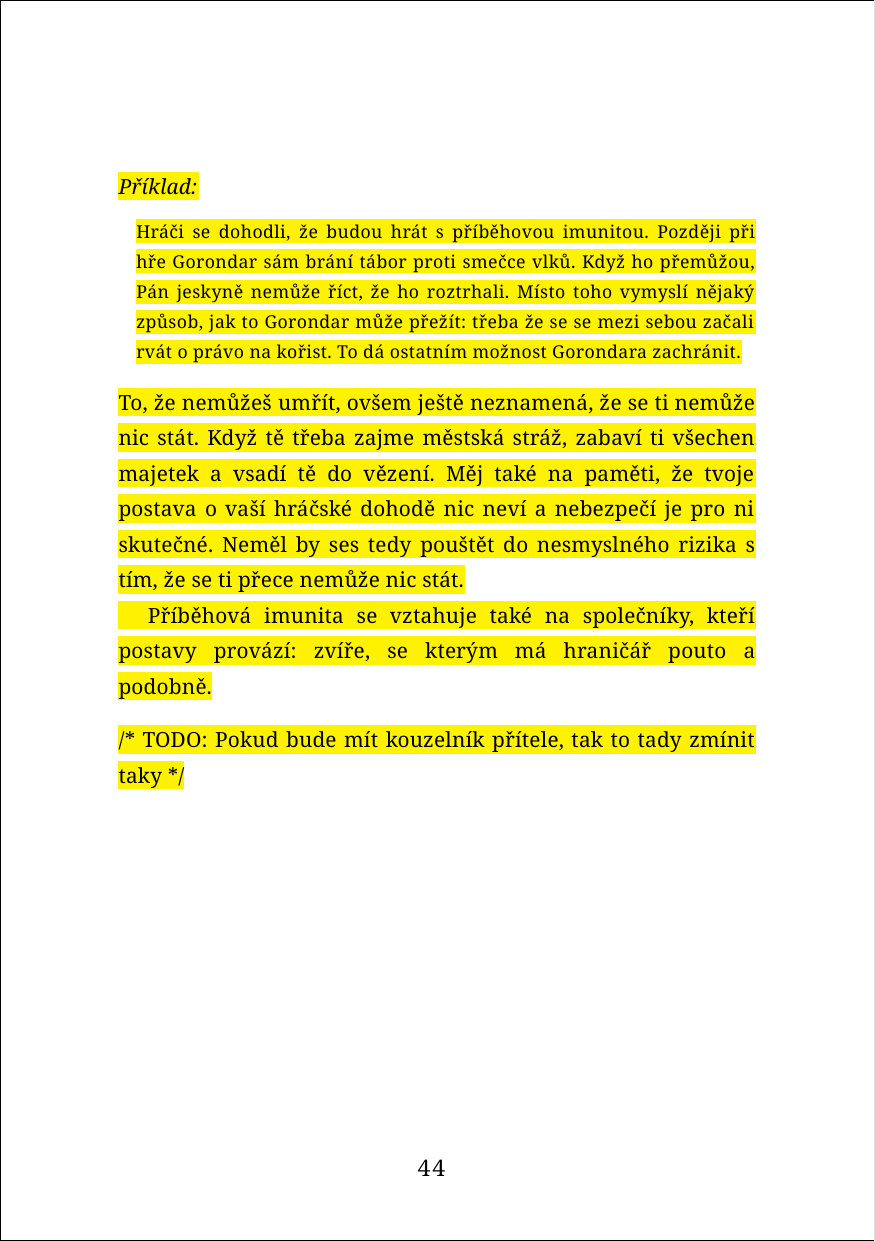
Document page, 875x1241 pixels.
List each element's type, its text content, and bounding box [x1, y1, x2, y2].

text Hráči se dohodli, že budou hrát s příběhovou imunitou. Později při hře Gorondar sám brání tábor proti smečce vlků. Když ho přemůžou, Pán jeskyně nemůže říct, že ho roztrhali. Místo toho vymyslí nějaký způsob, jak to Gorondar může přežít: třeba že se se mezi sebou začali rvát o právo na kořist. To dá ostatním možnost Gorondara zachránit. [136, 219, 756, 364]
text To, že nemůžeš umřít, ovšem ještě neznamená, že se ti nemůže nic stát. Když tě třeba zajme městská stráž, zabaví ti všechen majetek a vsadí tě do vězení. Měj také na paměti, že tvoje postava o vaší hráčské dohodě nic neví a nebezpečí je pro ni skutečné. Neměl by ses tedy pouštět do nesmyslného rizika s tím, že se ti přece nemůže nic stát. Příběhová imunita se vztahuje také na společníky, kteří postavy provází: zvíře, se kterým má hraničář pouto a podobně. [118, 388, 756, 700]
text Příklad: [118, 172, 756, 200]
text /* TODO: Pokud bude mít kouzelník přítele, tak to tady zmínit taky */ [118, 725, 756, 789]
